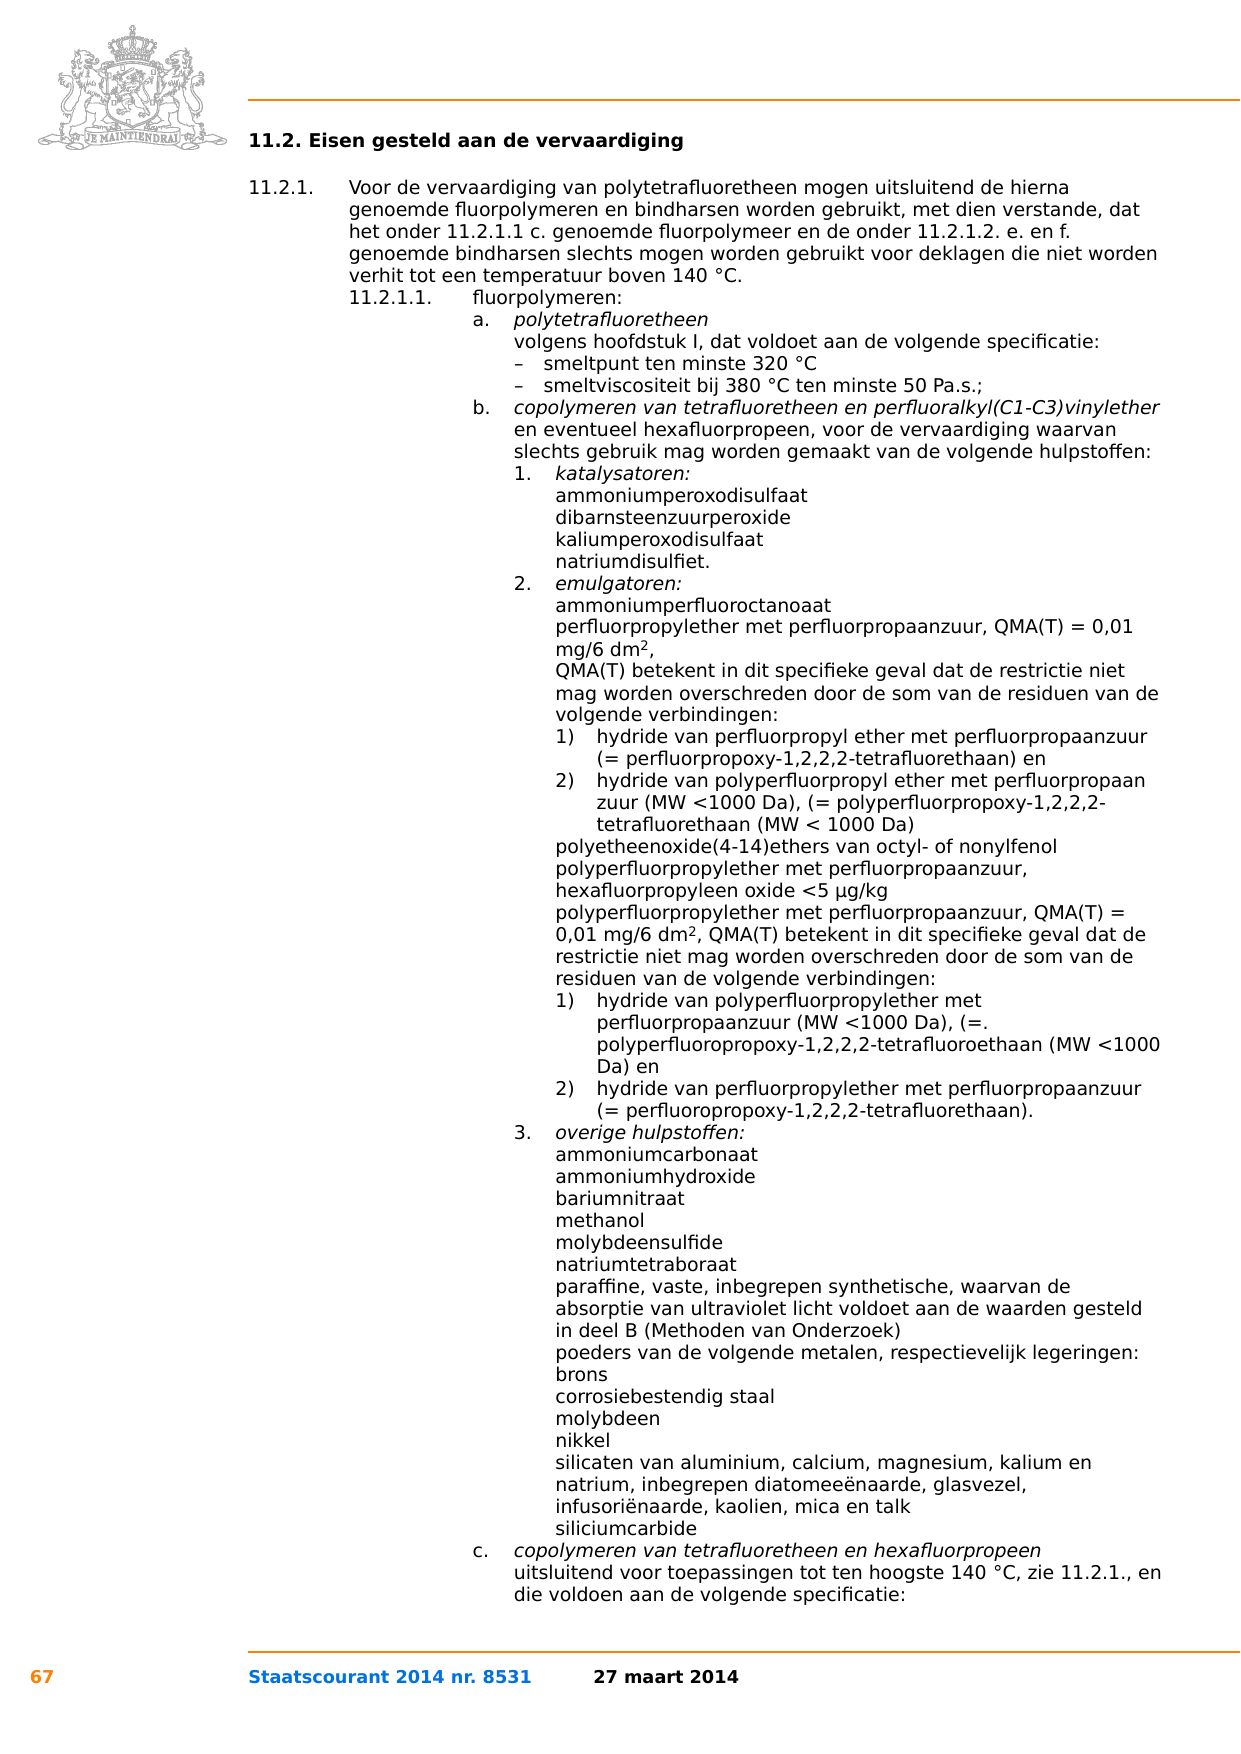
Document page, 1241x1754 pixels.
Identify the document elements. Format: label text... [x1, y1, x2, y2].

text paraffine, vaste, inbegrepen synthetische, waarvan de absorptie van ultraviolet licht voldoet aan de waarden gesteld in deel B (Methoden van Onderzoek) [555, 1276, 1163, 1342]
text natriumtetraboraat [555, 1254, 1163, 1276]
text polyperfluorpropylether met perfluorpropaanzuur, QMA(T) = 0,01 mg/6 dm2, QMA(T) betekent in dit specifieke geval dat de restrictie niet mag worden overschreden door de som van de residuen van de volgende verbindingen: [555, 902, 1163, 990]
text en eventueel hexafluorpropeen, voor de vervaardiging waarvan slechts gebruik mag worden gemaakt van de volgende hulpstoffen: [514, 419, 1163, 463]
text 2) hydride van perfluorpropylether met perfluorpropaanzuur (= perfluoropropoxy-1,2,2,2-tetrafluorethaan). [555, 1078, 1163, 1122]
text a. polytetrafluoretheen [472, 309, 1163, 331]
picture [38, 25, 227, 150]
text molybdeen [555, 1408, 1163, 1430]
text polyperfluorpropylether met perfluorpropaanzuur, hexafluorpropyleen oxide <5 µg/kg [555, 858, 1163, 902]
text 2) hydride van polyperfluorpropyl ether met perfluorpropaan zuur (MW <1000 Da), (= polyperfluorpropoxy-1,2,2,2-tetrafluorethaan (MW < 1000 Da) [555, 770, 1163, 836]
text 11.2.1. Voor de vervaardiging van polytetrafluoretheen mogen uitsluitend de hierna genoemde fluorpolymeren en bindharsen worden gebruikt, met dien verstande, dat het onder 11.2.1.1 c. genoemde fluorpolymeer en de onder 11.2.1.2. e. en f. genoemde bindharsen slechts mogen worden gebruikt voor deklagen die niet worden verhit tot een temperatuur boven 140 °C. [248, 177, 1163, 287]
text ammoniumperfluoroctanoaat [555, 594, 1163, 616]
text siliciumcarbide [555, 1518, 1163, 1539]
text ammoniumcarbonaat [555, 1144, 1163, 1166]
text silicaten van aluminium, calcium, magnesium, kalium en natrium, inbegrepen diatomeeënaarde, glasvezel, infusoriënaarde, kaolien, mica en talk [555, 1452, 1163, 1518]
text – smeltpunt ten minste 320 °C [514, 353, 1163, 375]
text natriumdisulfiet. [555, 551, 1163, 572]
text b. copolymeren van tetrafluoretheen en perfluoralkyl(C1-C3)vinylether [472, 397, 1163, 419]
text methanol [555, 1210, 1163, 1232]
text 1) hydride van polyperfluorpropylether met perfluorpropaanzuur (MW <1000 Da), (=. polyperfluoropropoxy-1,2,2,2-tetrafluoroethaan (MW <1000 Da) en [555, 990, 1163, 1078]
text polyetheenoxide(4-14)ethers van octyl- of nonylfenol [555, 836, 1163, 858]
text 3. overige hulpstoffen: [514, 1122, 1163, 1144]
text 11.2.1.1. fluorpolymeren: [348, 287, 1163, 309]
text dibarnsteenzuurperoxide [555, 507, 1163, 528]
text kaliumperoxodisulfaat [555, 528, 1163, 551]
text uitsluitend voor toepassingen tot ten hoogste 140 °C, zie 11.2.1., en die voldoen aan de volgende specificatie: [514, 1562, 1163, 1606]
subtitle 11.2. Eisen gesteld aan de vervaardiging [248, 130, 1163, 152]
text brons [555, 1364, 1163, 1386]
text perfluorpropylether met perfluorpropaanzuur, QMA(T) = 0,01 mg/6 dm2, [555, 616, 1163, 660]
text 2. emulgatoren: [514, 572, 1163, 594]
text volgens hoofdstuk I, dat voldoet aan de volgende specificatie: [514, 331, 1163, 353]
text ammoniumperoxodisulfaat [555, 484, 1163, 507]
text corrosiebestendig staal [555, 1386, 1163, 1408]
text QMA(T) betekent in dit specifieke geval dat de restrictie niet mag worden overschreden door de som van de residuen van de volgende verbindingen: [555, 660, 1163, 726]
text – smeltviscositeit bij 380 °C ten minste 50 Pa.s.; [514, 375, 1163, 397]
text bariumnitraat [555, 1188, 1163, 1210]
text ammoniumhydroxide [555, 1166, 1163, 1188]
text poeders van de volgende metalen, respectievelijk legeringen: [555, 1342, 1163, 1364]
text 1) hydride van perfluorpropyl ether met perfluorpropaanzuur (= perfluorpropoxy-1,2,2,2-tetrafluorethaan) en [555, 726, 1163, 770]
text c. copolymeren van tetrafluoretheen en hexafluorpropeen [472, 1539, 1163, 1562]
text molybdeensulfide [555, 1232, 1163, 1254]
text 1. katalysatoren: [514, 463, 1163, 484]
text nikkel [555, 1430, 1163, 1452]
